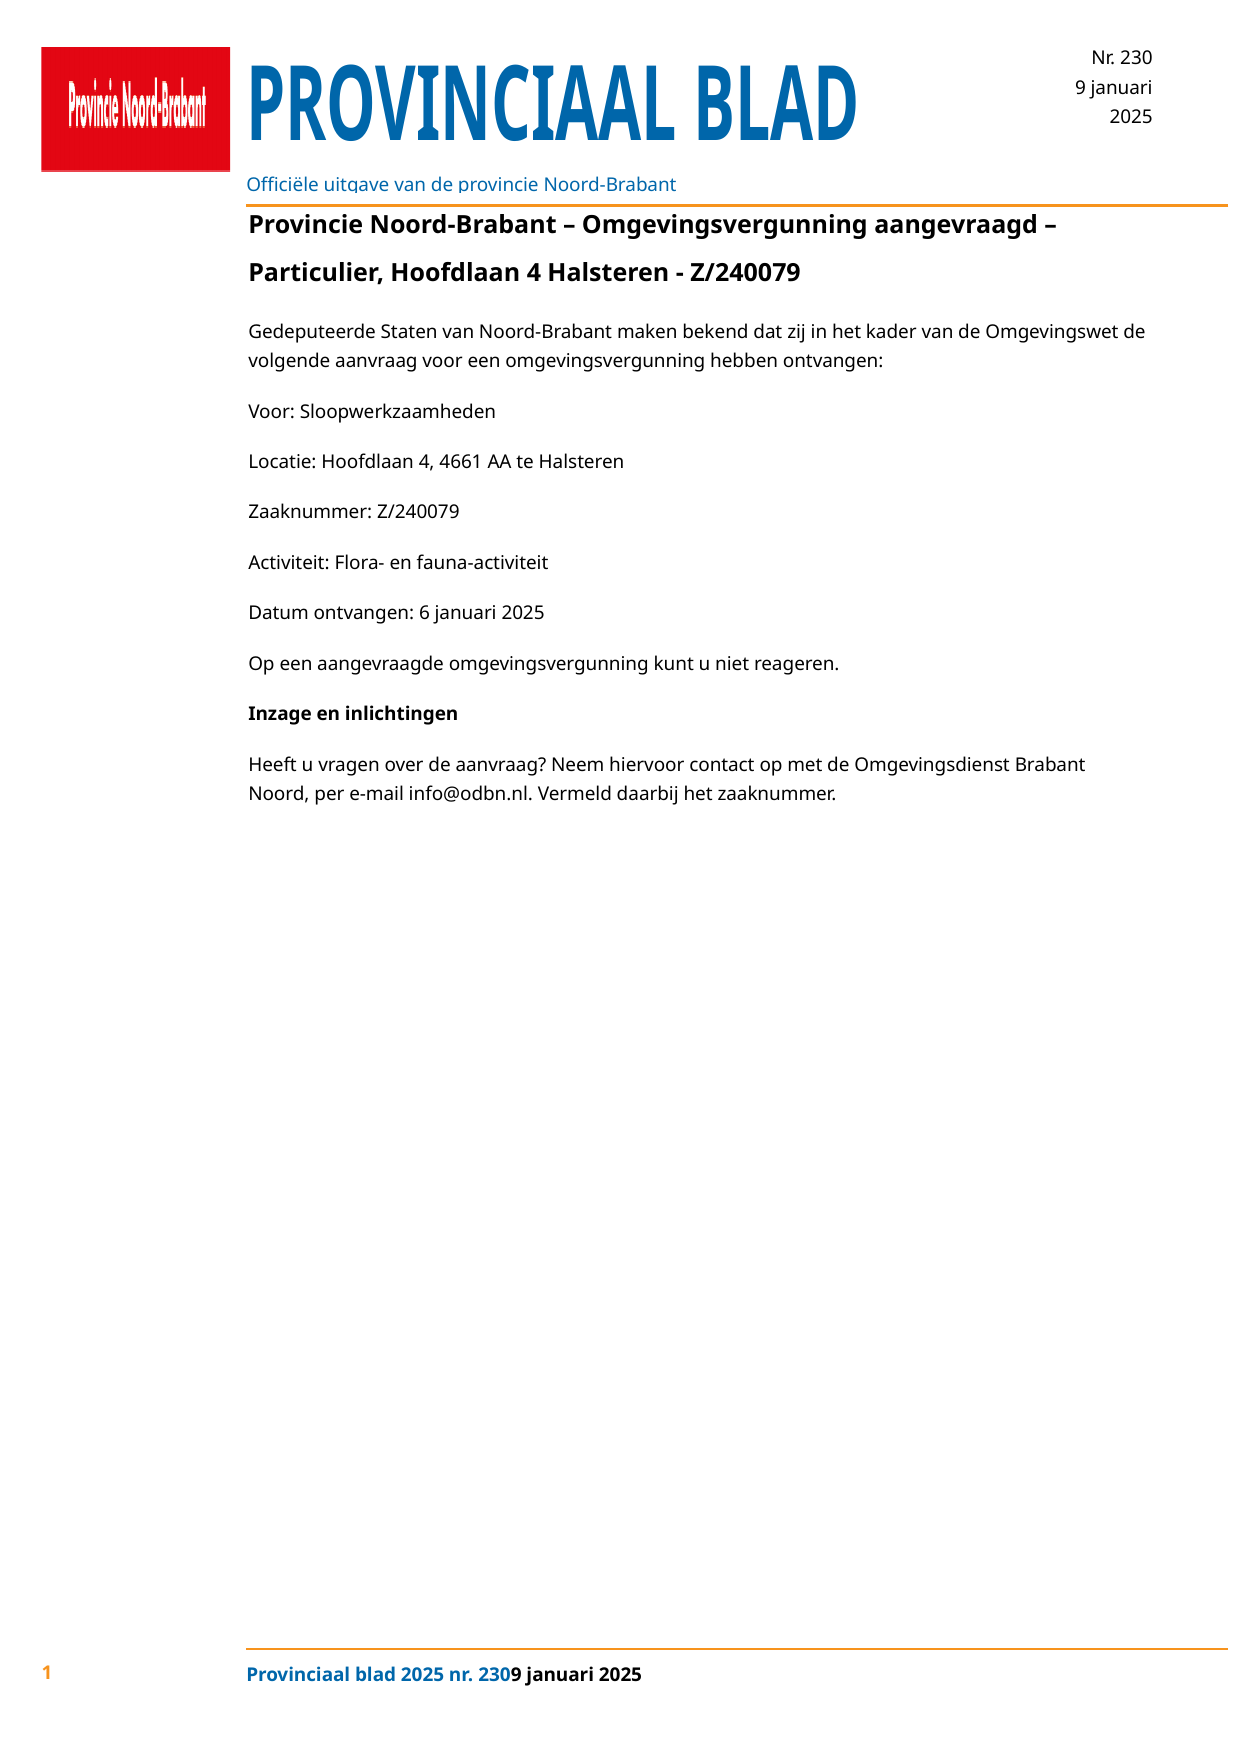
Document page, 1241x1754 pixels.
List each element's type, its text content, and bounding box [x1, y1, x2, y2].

text Op een aangevraagde omgevingsvergunning kunt u niet reageren. [248, 650, 1152, 676]
text Datum ontvangen: 6 januari 2025 [248, 599, 1152, 625]
text Gedeputeerde Staten van Noord-Brabant maken bekend dat zij in het kader van de Omgevingswet de volgende aanvraag voor een omgevingsvergunning hebben ontvangen: [248, 318, 1152, 373]
picture [41, 47, 231, 172]
text Heeft u vragen over de aanvraag? Neem hiervoor contact op met de Omgevingsdienst Brabant Noord, per e-mail info@odbn.nl. Vermeld daarbij het zaaknummer. [248, 751, 1152, 806]
text Activiteit: Flora- en fauna-activiteit [248, 549, 1152, 575]
text Inzage en inlichtingen [248, 700, 1152, 726]
text Provincie Noord-Brabant – Omgevingsvergunning aangevraagd – Particulier, Hoofdlaan 4 Halsteren - Z/240079 [248, 207, 1152, 288]
text Voor: Sloopwerkzaamheden [248, 398, 1152, 424]
text Locatie: Hoofdlaan 4, 4661 AA te Halsteren [248, 448, 1152, 474]
text Zaaknummer: Z/240079 [248, 499, 1152, 524]
